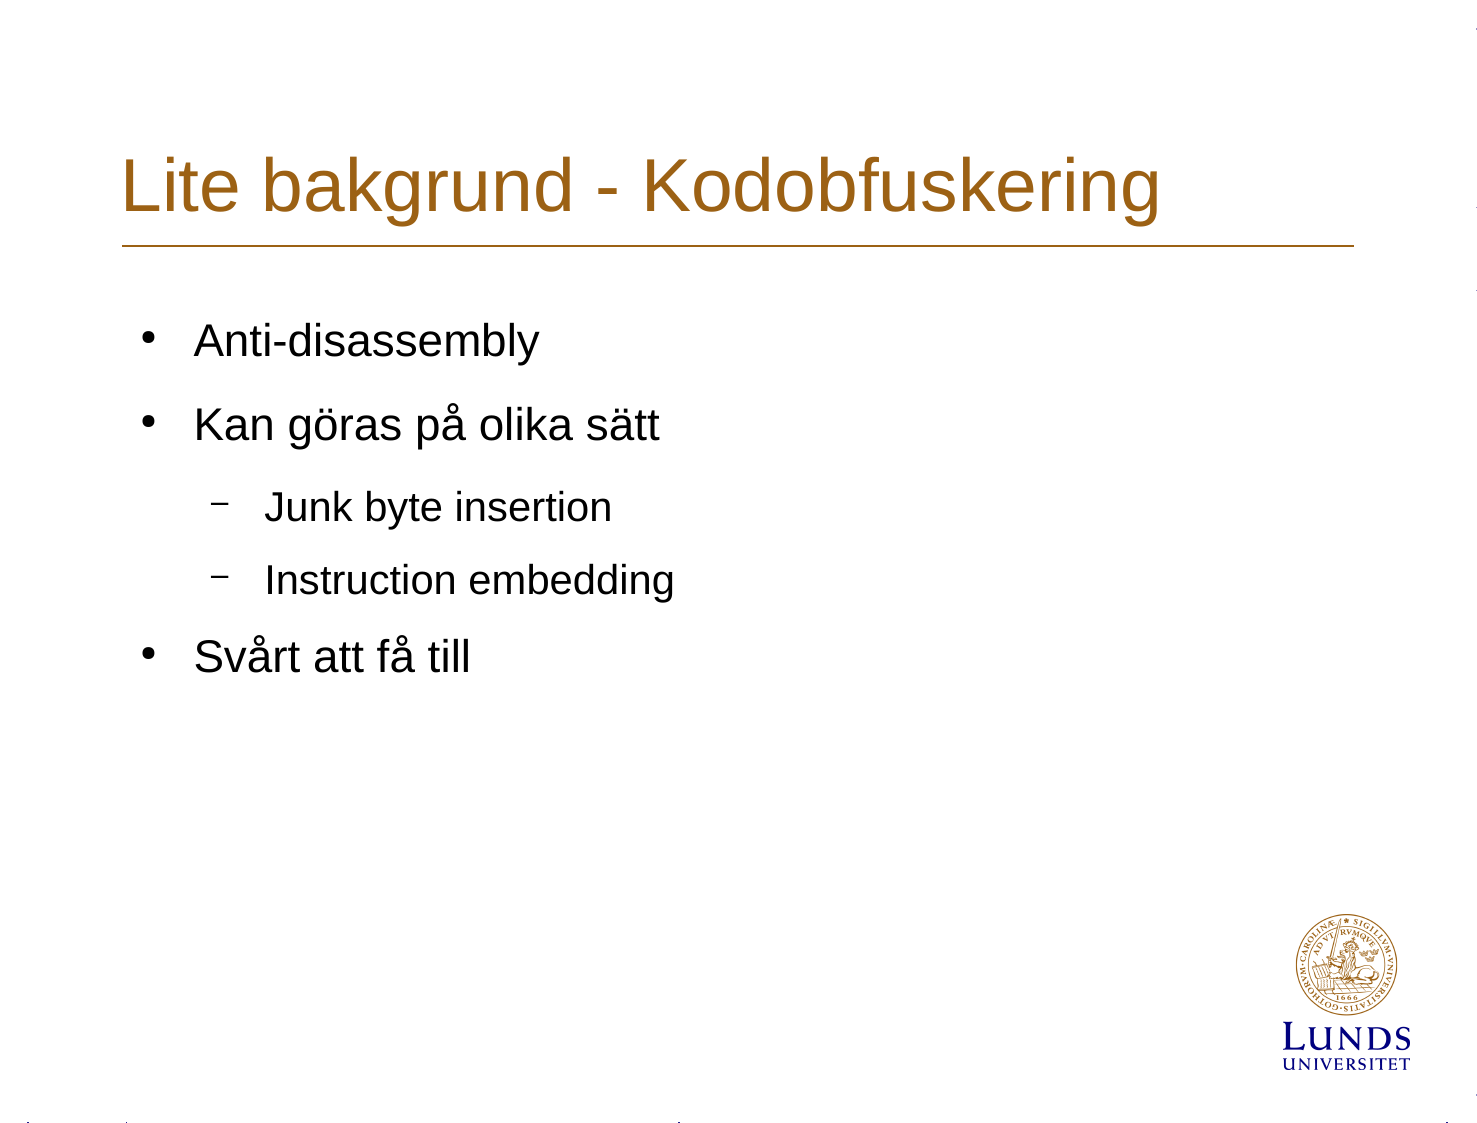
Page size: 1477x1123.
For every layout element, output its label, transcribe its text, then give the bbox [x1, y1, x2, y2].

title Lite bakgrund - Kodobfuskering [105, 46, 1354, 234]
list Anti-disassembly Kan göras på olika sätt Junk byte insertion Instruction embedding Svårt att få till [107, 303, 1353, 888]
picture [1283, 914, 1410, 1070]
